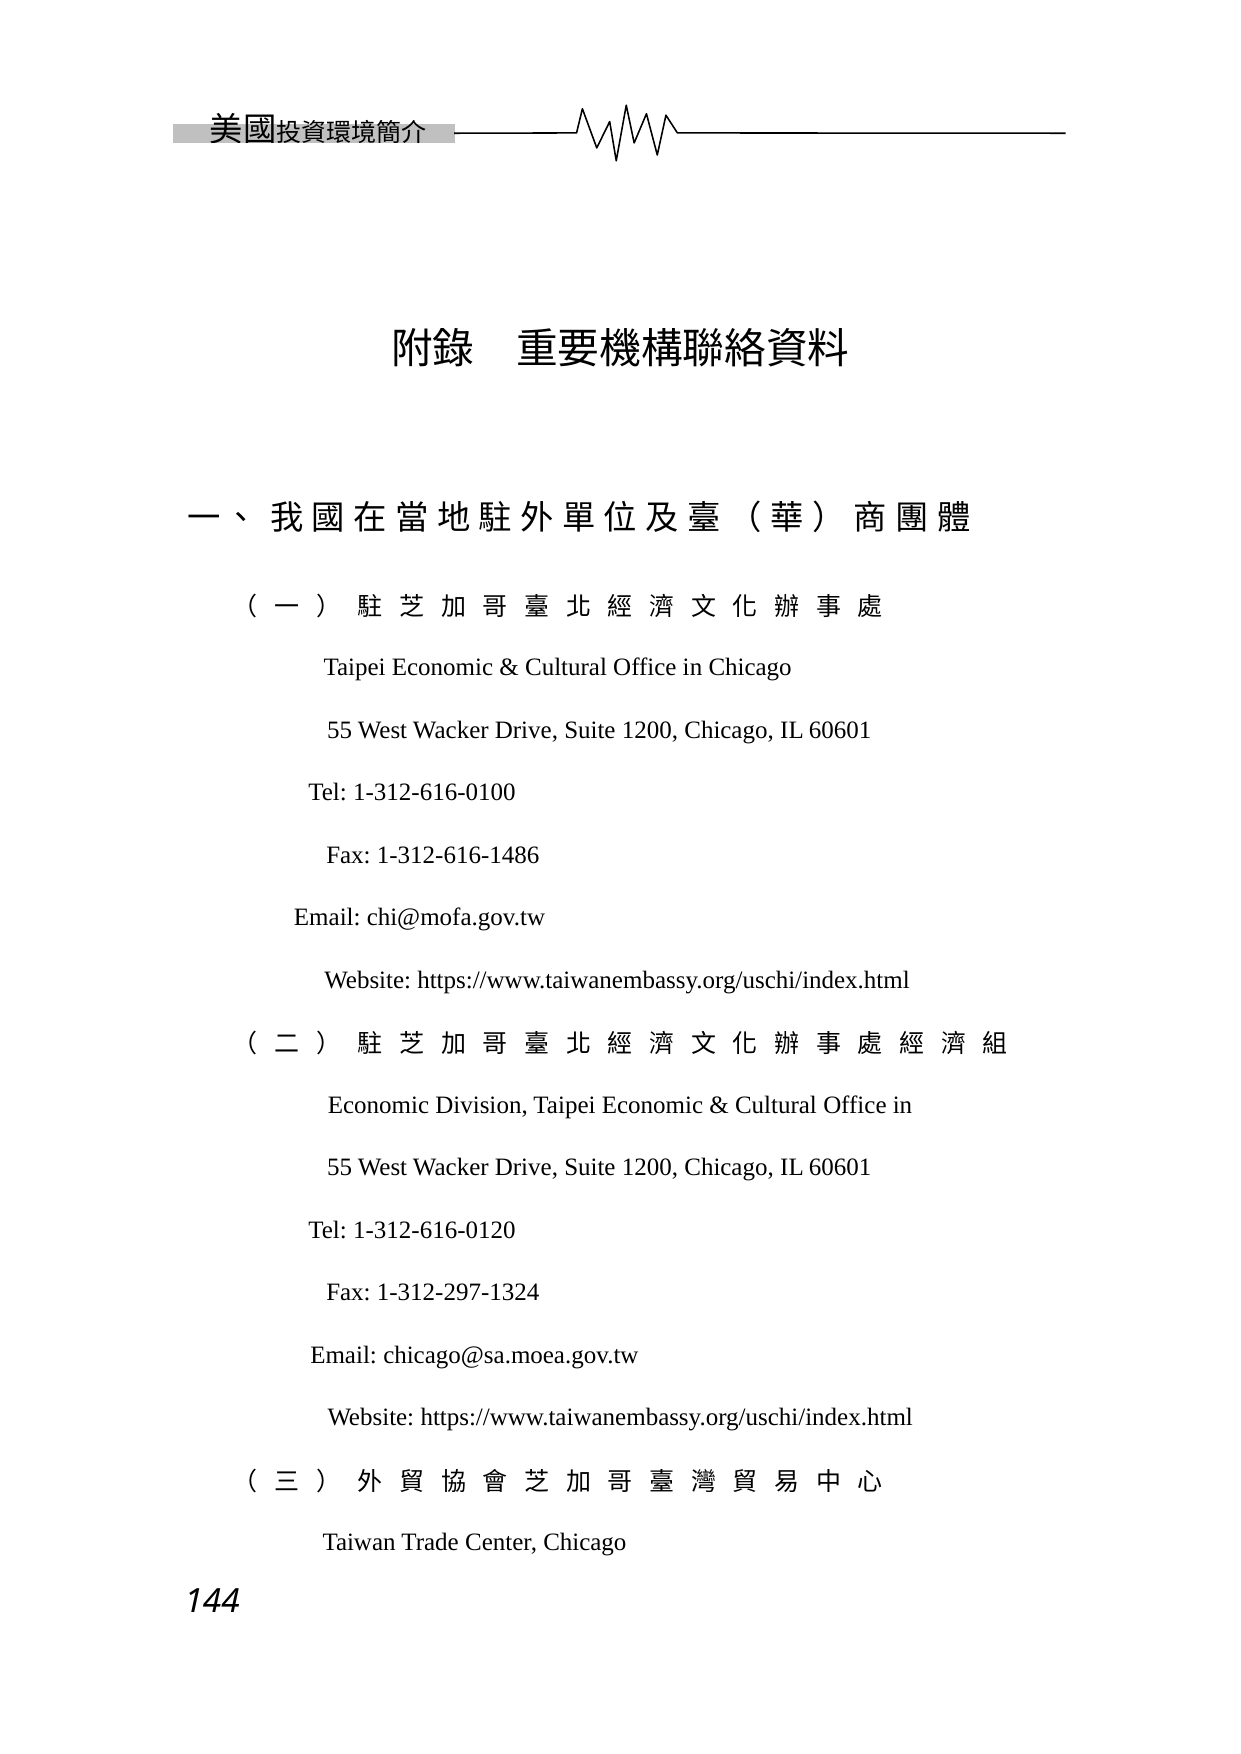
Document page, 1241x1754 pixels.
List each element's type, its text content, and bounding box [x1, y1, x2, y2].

text Tel: 1-312-616-0100 [281, 750, 1058, 813]
text （三）外貿協會芝加哥臺灣貿易中心 [207, 1438, 1058, 1500]
text Website: https://www.taiwanembassy.org/uschi/index.html [281, 1375, 1058, 1438]
text 一、我國在當地駐外單位及臺（華）商團體 [183, 473, 1058, 536]
text Email: chi@mofa.gov.tw [207, 875, 1058, 938]
text Email: chicago@sa.moea.gov.tw [281, 1313, 1058, 1375]
text （二）駐芝加哥臺北經濟文化辦事處經濟組 [207, 1000, 1058, 1063]
text Tel: 1-312-616-0120 [281, 1188, 1058, 1250]
text 55 West Wacker Drive, Suite 1200, Chicago, IL 60601 [281, 1125, 1058, 1188]
text 55 West Wacker Drive, Suite 1200, Chicago, IL 60601 [281, 688, 1058, 750]
text Taiwan Trade Center, Chicago [281, 1500, 1058, 1563]
text Fax: 1-312-616-1486 [281, 813, 1058, 875]
text Taipei Economic & Cultural Office in Chicago [281, 625, 1058, 688]
text 附錄 重要機構聯絡資料 [183, 304, 1058, 366]
text Economic Division, Taipei Economic & Cultural Office in [281, 1063, 1058, 1125]
text Website: https://www.taiwanembassy.org/uschi/index.html [281, 938, 1058, 1000]
text Fax: 1-312-297-1324 [281, 1250, 1058, 1313]
text （一）駐芝加哥臺北經濟文化辦事處 [207, 563, 1058, 625]
